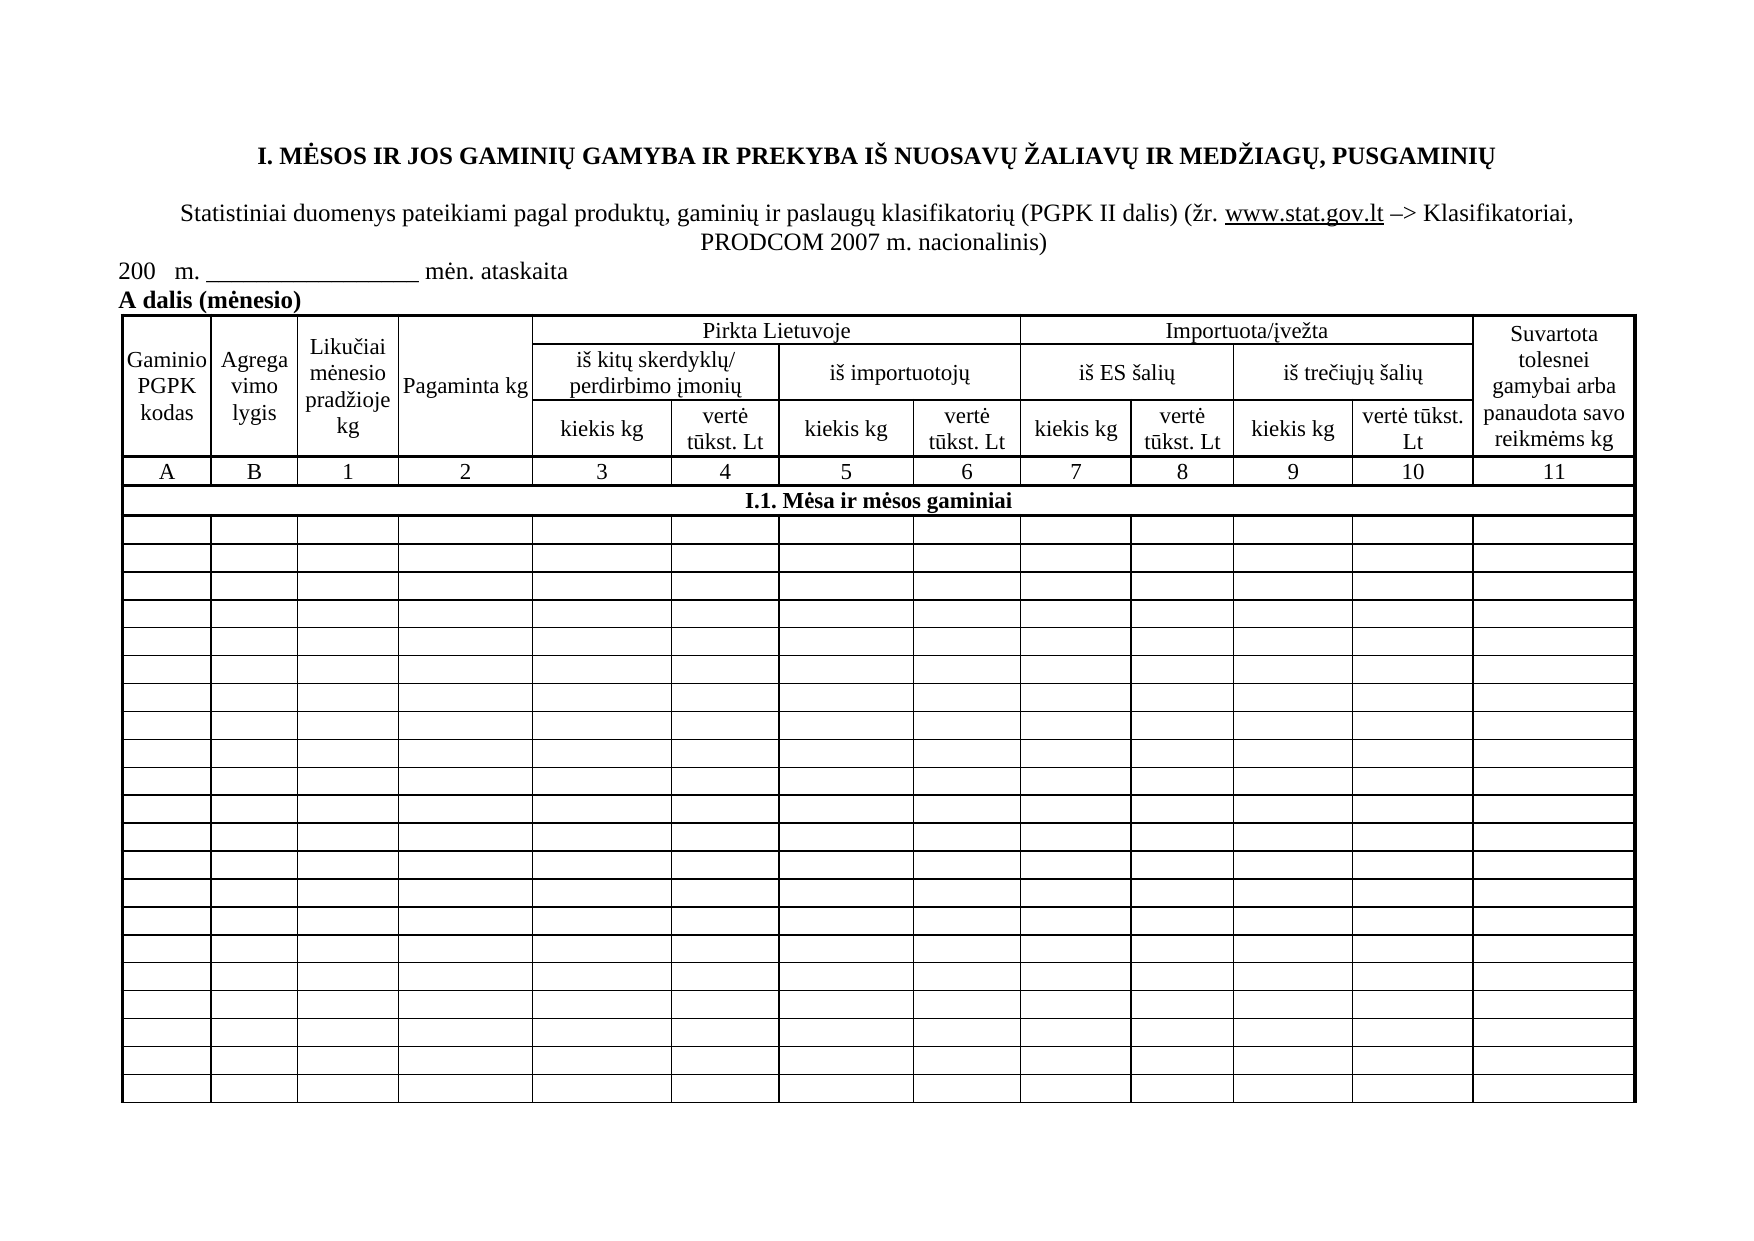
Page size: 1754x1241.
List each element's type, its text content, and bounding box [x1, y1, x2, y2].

table_cell [909, 684, 913, 711]
table_cell [1016, 852, 1020, 878]
table_cell 3 [533, 458, 537, 484]
table_cell [667, 545, 671, 571]
table_cell [293, 796, 297, 822]
table_cell [1353, 936, 1357, 962]
table_cell [1229, 852, 1233, 878]
table_cell [909, 768, 913, 794]
table_cell [394, 1019, 398, 1046]
table_cell [293, 656, 297, 683]
table_cell [533, 740, 537, 766]
table_cell [394, 936, 398, 962]
table_cell [672, 824, 676, 850]
table_cell [909, 740, 913, 766]
table_cell [1021, 768, 1025, 794]
table_cell [1348, 1075, 1352, 1101]
table_cell [1021, 936, 1025, 962]
table_cell [672, 768, 676, 794]
table_cell [1353, 712, 1357, 738]
table_cell [667, 1075, 671, 1101]
table_cell [672, 936, 676, 962]
table_cell kiekis kg [1021, 401, 1130, 455]
table_cell [667, 684, 671, 711]
table_cell [293, 1075, 297, 1101]
table_cell [528, 545, 532, 571]
table_cell [394, 712, 398, 738]
table_cell [528, 656, 532, 683]
table_cell [774, 628, 778, 655]
table_cell [672, 908, 676, 934]
table_cell [909, 796, 913, 822]
table_cell [1229, 740, 1233, 766]
table_cell [667, 517, 671, 543]
table_cell [293, 740, 297, 766]
table_cell [528, 768, 532, 794]
table_cell [1353, 768, 1357, 794]
table_cell [293, 880, 297, 906]
table_cell [533, 628, 537, 655]
table_cell [1229, 936, 1233, 962]
table_cell [1021, 1075, 1025, 1101]
table_cell [672, 740, 676, 766]
table_cell [528, 517, 532, 543]
table_cell [528, 1047, 532, 1073]
table_cell [1021, 1047, 1025, 1073]
table_cell [667, 963, 671, 990]
table_cell [1348, 684, 1352, 711]
table_cell [909, 824, 913, 850]
table_cell [1229, 1075, 1233, 1101]
table_cell [774, 1075, 778, 1101]
table_cell [1016, 545, 1020, 571]
table_cell [394, 991, 398, 1018]
table_cell [774, 545, 778, 571]
table_cell [1021, 1019, 1025, 1046]
table_cell [293, 628, 297, 655]
table_cell [394, 880, 398, 906]
table_cell [909, 880, 913, 906]
table_cell [1229, 656, 1233, 683]
table_cell vertė tūkst. Lt [1132, 401, 1233, 455]
table_cell B [293, 458, 297, 484]
table_cell [1229, 517, 1233, 543]
table_cell [1348, 740, 1352, 766]
table_cell [394, 768, 398, 794]
table_cell [533, 712, 537, 738]
table_cell [394, 517, 398, 543]
table_cell [528, 740, 532, 766]
table_cell [667, 573, 671, 599]
table_cell [672, 545, 676, 571]
table_cell [672, 656, 676, 683]
table_cell [667, 936, 671, 962]
table_cell [667, 796, 671, 822]
table_cell [667, 740, 671, 766]
table_cell [394, 796, 398, 822]
table_cell [667, 824, 671, 850]
table_cell [1353, 740, 1357, 766]
table_cell [1016, 656, 1020, 683]
table_cell [672, 796, 676, 822]
table_cell [1353, 1047, 1357, 1073]
table_cell [533, 880, 537, 906]
table_cell [394, 1047, 398, 1073]
table_cell 7 [1021, 458, 1025, 484]
table_cell [1348, 852, 1352, 878]
table_cell [1229, 684, 1233, 711]
table_cell [394, 601, 398, 627]
table_cell [1016, 628, 1020, 655]
table_cell kiekis kg [780, 401, 913, 455]
table_cell [774, 601, 778, 627]
table_cell [774, 740, 778, 766]
table_cell [533, 1019, 537, 1046]
table_cell [1353, 1019, 1357, 1046]
table_cell [1016, 824, 1020, 850]
table_cell [533, 517, 537, 543]
table_cell 1 [394, 458, 398, 484]
table_cell [293, 824, 297, 850]
table_cell [1353, 628, 1357, 655]
table_cell [1353, 517, 1357, 543]
table_cell [1348, 712, 1352, 738]
text 200 m. _________________ mėn. ataskaita [118, 256, 1635, 285]
table_cell [1021, 684, 1025, 711]
table_cell [909, 1019, 913, 1046]
table_cell 3 [667, 458, 671, 484]
table_cell [1229, 963, 1233, 990]
table_cell [1016, 796, 1020, 822]
table_cell kiekis kg [533, 401, 671, 455]
table_cell 9 [1348, 458, 1352, 484]
table_cell [394, 545, 398, 571]
table_cell [1353, 880, 1357, 906]
table_cell [1353, 908, 1357, 934]
table_cell [672, 573, 676, 599]
table_cell [1021, 880, 1025, 906]
table_cell 6 [1016, 458, 1020, 484]
table_cell [672, 852, 676, 878]
table_cell [1348, 656, 1352, 683]
table_cell [1021, 991, 1025, 1018]
table_cell [528, 712, 532, 738]
table_cell [533, 963, 537, 990]
table_cell [533, 1075, 537, 1101]
table_cell [774, 517, 778, 543]
table_cell [774, 684, 778, 711]
table_cell 4 [774, 458, 778, 484]
table_cell [1348, 768, 1352, 794]
table_cell [909, 601, 913, 627]
table_cell [1016, 1047, 1020, 1073]
table_header Agregavimo lygis [212, 317, 297, 455]
table_cell [533, 796, 537, 822]
table_cell [1021, 656, 1025, 683]
table_cell [672, 628, 676, 655]
table_cell [394, 573, 398, 599]
table_cell [774, 768, 778, 794]
table_cell [533, 1047, 537, 1073]
table_cell [533, 991, 537, 1018]
table_cell [909, 1075, 913, 1101]
table_cell 10 [1353, 458, 1357, 484]
table_cell [528, 796, 532, 822]
table_cell [293, 1047, 297, 1073]
table_cell [1021, 545, 1025, 571]
table_cell [293, 545, 297, 571]
table_cell kiekis kg [1234, 401, 1352, 455]
table_cell iš importuotojų [780, 345, 1020, 399]
table_cell [528, 908, 532, 934]
table_cell [293, 991, 297, 1018]
table_cell [528, 936, 532, 962]
table_cell [293, 936, 297, 962]
table_cell [1348, 796, 1352, 822]
table_cell [528, 963, 532, 990]
table_cell [1016, 740, 1020, 766]
table_cell [1353, 656, 1357, 683]
table_cell [1021, 852, 1025, 878]
table_cell [667, 1047, 671, 1073]
text A dalis (mėnesio) [118, 285, 1635, 313]
table_cell [672, 880, 676, 906]
table_cell vertė tūkst. Lt [914, 401, 1020, 455]
table_cell vertė tūkst. Lt [672, 401, 778, 455]
table_cell [394, 656, 398, 683]
table_cell [774, 796, 778, 822]
table_cell iš trečiųjų šalių [1234, 345, 1472, 399]
table_cell [528, 880, 532, 906]
table_cell [1229, 1019, 1233, 1046]
table_cell [1021, 740, 1025, 766]
table_cell [774, 963, 778, 990]
table_cell [667, 656, 671, 683]
table_cell [533, 852, 537, 878]
table_cell [394, 963, 398, 990]
table_cell [528, 852, 532, 878]
table_cell [672, 1075, 676, 1101]
table_cell [1229, 880, 1233, 906]
table_cell [909, 656, 913, 683]
table_cell [774, 936, 778, 962]
table_cell [667, 991, 671, 1018]
table_cell [1021, 796, 1025, 822]
table_cell [909, 963, 913, 990]
table_cell [1353, 963, 1357, 990]
table_cell [1353, 1075, 1357, 1101]
text I. MĖSOS IR JOS GAMINIŲ GAMYBA IR PREKYBA IŠ NUOSAVŲ ŽALIAVŲ IR MEDŽIAGŲ, PUSGAMINIŲ [118, 141, 1635, 170]
table_cell [909, 573, 913, 599]
table_cell [1229, 908, 1233, 934]
table_cell [1021, 824, 1025, 850]
table_cell [1016, 936, 1020, 962]
table_cell [1229, 545, 1233, 571]
table_cell [1353, 796, 1357, 822]
table_cell [533, 601, 537, 627]
table_cell [1016, 684, 1020, 711]
table_cell [1348, 908, 1352, 934]
table_cell [533, 684, 537, 711]
table_cell [667, 768, 671, 794]
table_cell [293, 768, 297, 794]
table_cell [667, 601, 671, 627]
table_cell [293, 601, 297, 627]
table_cell [1021, 601, 1025, 627]
table_cell [1016, 517, 1020, 543]
table_cell [1021, 908, 1025, 934]
table_cell [667, 908, 671, 934]
table_header Suvartota tolesnei gamybai arba panaudota savo reikmėms kg [1474, 317, 1633, 455]
table_cell [1016, 601, 1020, 627]
table_cell [1229, 1047, 1233, 1073]
table_cell [293, 573, 297, 599]
table_cell [293, 852, 297, 878]
table_cell [528, 601, 532, 627]
table_header Likučiai mėnesio pradžioje kg [298, 317, 398, 455]
table_cell iš ES šalių [1021, 345, 1233, 399]
table_cell 4 [672, 458, 676, 484]
table_cell [672, 1047, 676, 1073]
table_cell [909, 936, 913, 962]
table_cell [1016, 963, 1020, 990]
table_cell [533, 545, 537, 571]
table_cell [1353, 991, 1357, 1018]
table_cell [774, 656, 778, 683]
table_cell [1016, 908, 1020, 934]
table_cell [528, 684, 532, 711]
table_cell vertė tūkst. Lt [1353, 401, 1472, 455]
table_cell [672, 601, 676, 627]
table_cell [774, 824, 778, 850]
table_cell [909, 712, 913, 738]
table_cell 5 [909, 458, 913, 484]
table_cell [533, 824, 537, 850]
table_cell [1229, 991, 1233, 1018]
table_cell [909, 517, 913, 543]
table_cell [667, 852, 671, 878]
table_cell [672, 991, 676, 1018]
table_cell [293, 1019, 297, 1046]
table_cell [1348, 991, 1352, 1018]
table_header Gaminio PGPK kodas [124, 317, 210, 455]
table_cell [1229, 573, 1233, 599]
table_cell [1348, 1047, 1352, 1073]
table_cell [909, 628, 913, 655]
table_cell [533, 768, 537, 794]
table_cell [774, 712, 778, 738]
table_cell [394, 908, 398, 934]
text Statistiniai duomenys pateikiami pagal produktų, gaminių ir paslaugų klasifikatorių (PGPK II dalis) (žr. www.stat.gov.lt –> Klasifikatoriai, PRODCOM 2007 m. nacionalinis) [118, 198, 1635, 256]
table_cell [1016, 1075, 1020, 1101]
table_cell [1348, 628, 1352, 655]
table_cell [1348, 936, 1352, 962]
table_cell [1348, 963, 1352, 990]
table_cell [528, 628, 532, 655]
table_cell [528, 824, 532, 850]
table_cell [1348, 601, 1352, 627]
table_cell [1353, 573, 1357, 599]
table_cell [1021, 963, 1025, 990]
table_cell [1229, 601, 1233, 627]
table_cell [1348, 545, 1352, 571]
table_cell [1348, 1019, 1352, 1046]
table_cell [667, 880, 671, 906]
table_cell [1016, 768, 1020, 794]
table_cell [528, 1075, 532, 1101]
table_cell [1021, 628, 1025, 655]
table_cell [909, 852, 913, 878]
table_cell [909, 991, 913, 1018]
table_cell [667, 628, 671, 655]
table_cell [528, 573, 532, 599]
table_cell [1353, 824, 1357, 850]
table_cell [909, 545, 913, 571]
table_cell [533, 936, 537, 962]
table_cell [1353, 684, 1357, 711]
table_cell [774, 573, 778, 599]
table_cell [774, 991, 778, 1018]
table_cell [1229, 796, 1233, 822]
table_cell [1229, 628, 1233, 655]
table_cell [394, 824, 398, 850]
table_cell [533, 573, 537, 599]
table_cell [394, 852, 398, 878]
table_cell [1353, 852, 1357, 878]
table_cell [1016, 1019, 1020, 1046]
table_cell [672, 1019, 676, 1046]
table_cell [1229, 768, 1233, 794]
table_cell [672, 517, 676, 543]
table_cell [774, 1019, 778, 1046]
table_cell [293, 517, 297, 543]
table_cell [672, 963, 676, 990]
table_cell [667, 1019, 671, 1046]
table_cell [1348, 824, 1352, 850]
table_cell [1348, 573, 1352, 599]
table_cell [909, 1047, 913, 1073]
table_cell [1353, 601, 1357, 627]
table_cell [528, 1019, 532, 1046]
table_cell [394, 1075, 398, 1101]
table_cell [909, 908, 913, 934]
table_cell [1229, 712, 1233, 738]
table_cell [394, 740, 398, 766]
table_cell 2 [528, 458, 532, 484]
table_cell [394, 684, 398, 711]
table_cell [1021, 573, 1025, 599]
table_cell [1016, 991, 1020, 1018]
table_cell 8 [1229, 458, 1233, 484]
table_cell [667, 712, 671, 738]
table_cell [293, 684, 297, 711]
table_cell [672, 712, 676, 738]
table_cell [1353, 545, 1357, 571]
table_cell [1021, 712, 1025, 738]
table_cell [774, 1047, 778, 1073]
table_cell [533, 908, 537, 934]
table_cell [533, 656, 537, 683]
table_cell [1016, 880, 1020, 906]
table_cell [293, 963, 297, 990]
table_cell [774, 880, 778, 906]
table_cell [1229, 824, 1233, 850]
table_cell [1016, 712, 1020, 738]
table_cell [293, 712, 297, 738]
table_header Pagaminta kg [399, 317, 532, 455]
table_cell [1016, 573, 1020, 599]
table_cell [1348, 880, 1352, 906]
table_cell [774, 908, 778, 934]
table_cell [293, 908, 297, 934]
table_cell [672, 684, 676, 711]
table_cell [1348, 517, 1352, 543]
table_cell [774, 852, 778, 878]
table_cell [394, 628, 398, 655]
table_cell [1021, 517, 1025, 543]
table_cell [528, 991, 532, 1018]
table_cell iš kitų skerdyklų/ perdirbimo įmonių [533, 345, 778, 399]
